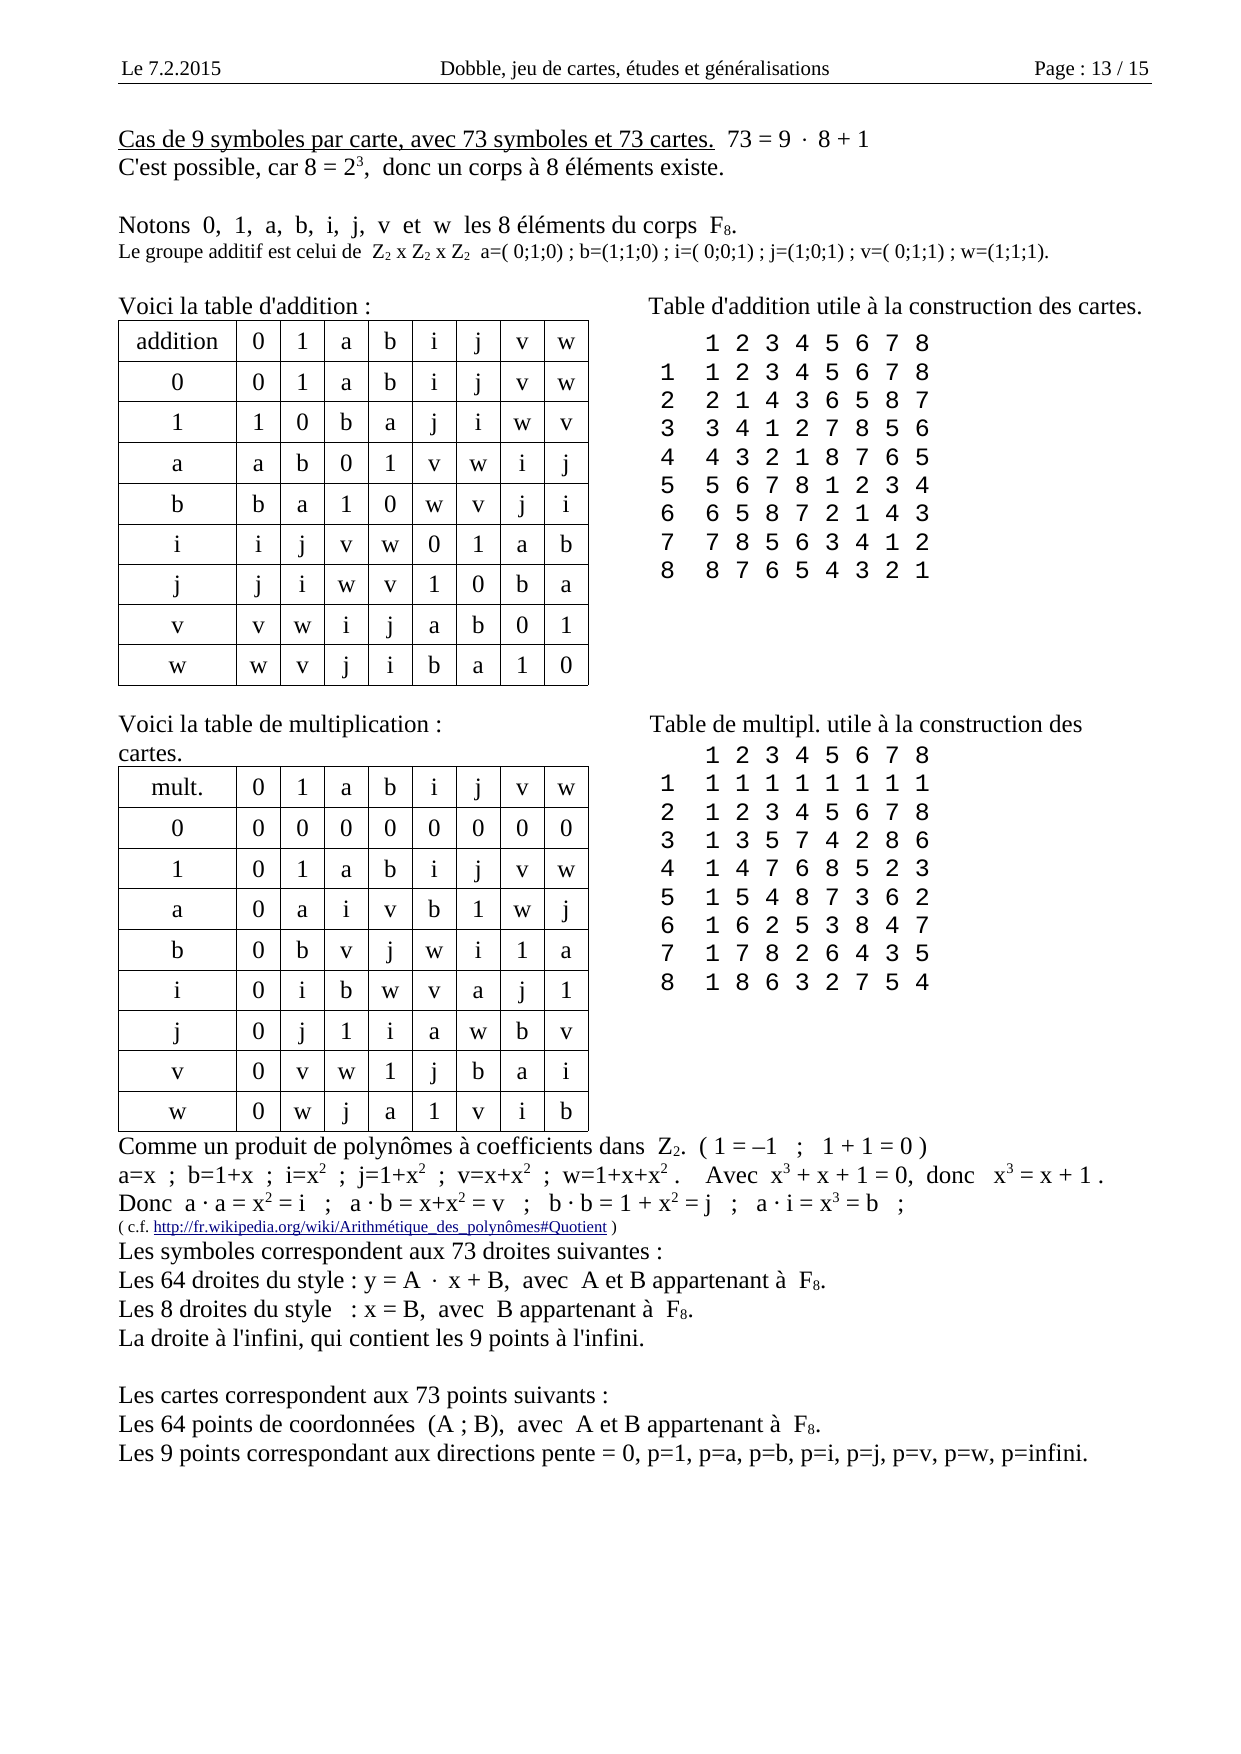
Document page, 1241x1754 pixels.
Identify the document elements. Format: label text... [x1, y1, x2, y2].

table_cell j [545, 443, 588, 483]
table_cell 0 [237, 930, 280, 969]
table_cell j [325, 645, 368, 685]
table_cell j [119, 1011, 236, 1050]
table_cell i [501, 1092, 544, 1131]
table_cell i [325, 889, 368, 929]
table_cell i [501, 443, 544, 483]
table_header a [325, 767, 368, 807]
table_cell w [369, 971, 412, 1010]
table_cell v [457, 484, 500, 523]
table_cell b [119, 484, 236, 523]
table_cell b [281, 443, 324, 483]
table_cell j [119, 565, 236, 604]
table_cell 1 [369, 443, 412, 483]
table_cell 1 [545, 971, 588, 1010]
table_cell 1 [369, 1051, 412, 1091]
table_cell v [281, 645, 324, 685]
table_cell a [413, 605, 456, 644]
text Voici la table de multiplication : Table de multipl. utile à la construction des cartes. [118, 709, 1152, 766]
table_cell w [237, 645, 280, 685]
table_cell b [501, 565, 544, 604]
table_cell v [369, 889, 412, 929]
table_header 0 [237, 321, 280, 361]
table_header w [545, 767, 588, 807]
table_cell v [501, 849, 544, 888]
table_header 1 [281, 321, 324, 361]
table_cell w [457, 1011, 500, 1050]
table_cell 0 [237, 808, 280, 847]
table_cell b [501, 1011, 544, 1050]
table_cell v [325, 930, 368, 969]
table_cell i [413, 849, 456, 888]
table_cell 1 [325, 484, 368, 523]
table_cell 1 [413, 1092, 456, 1131]
table_cell a [369, 1092, 412, 1131]
table_cell j [237, 565, 280, 604]
table_cell w [281, 1092, 324, 1131]
table_cell b [545, 1092, 588, 1131]
table_cell w [281, 605, 324, 644]
table_cell 0 [369, 484, 412, 523]
table_cell w [501, 889, 544, 929]
table_header a [325, 321, 368, 361]
table_cell v [237, 605, 280, 644]
table_header 1 [281, 767, 324, 807]
table_cell a [501, 525, 544, 564]
table_cell 0 [281, 402, 324, 442]
table_cell w [119, 1092, 236, 1131]
table_header i [413, 321, 456, 361]
table_cell a [237, 443, 280, 483]
table_cell w [545, 362, 588, 401]
table_cell 0 [237, 1051, 280, 1091]
text La droite à l'infini, qui contient les 9 points à l'infini. [118, 1323, 1152, 1351]
table_cell v [545, 1011, 588, 1050]
table_cell 0 [237, 889, 280, 929]
table_cell i [545, 484, 588, 523]
table_cell b [457, 1051, 500, 1091]
table_cell 0 [413, 808, 456, 847]
table_cell i [281, 565, 324, 604]
table_cell i [413, 362, 456, 401]
table_cell 0 [457, 565, 500, 604]
table_cell i [369, 1011, 412, 1050]
table_cell 0 [237, 1092, 280, 1131]
table_cell b [545, 525, 588, 564]
table_cell 0 [413, 525, 456, 564]
table_header b [369, 321, 412, 361]
table_header b [369, 767, 412, 807]
text Les 64 points de coordonnées (A ; B), avec A et B appartenant à F8. [118, 1409, 1152, 1438]
table_header w [545, 321, 588, 361]
table_cell 1 [325, 1011, 368, 1050]
table_cell 0 [119, 362, 236, 401]
table_cell a [119, 889, 236, 929]
table_cell a [457, 645, 500, 685]
text Notons 0, 1, a, b, i, j, v et w les 8 éléments du corps F8. [118, 210, 1152, 239]
table_cell b [369, 362, 412, 401]
table_cell b [237, 484, 280, 523]
table_cell b [325, 402, 368, 442]
table_cell j [413, 1051, 456, 1091]
table_cell w [457, 443, 500, 483]
table_header v [501, 321, 544, 361]
table_cell v [457, 1092, 500, 1131]
table_cell w [325, 1051, 368, 1091]
table_header i [413, 767, 456, 807]
table_cell i [325, 605, 368, 644]
table_cell a [119, 443, 236, 483]
table_cell j [369, 605, 412, 644]
table_cell 0 [501, 605, 544, 644]
table_cell 0 [281, 808, 324, 847]
table_cell j [281, 1011, 324, 1050]
table_cell 0 [545, 808, 588, 847]
table_cell v [413, 443, 456, 483]
table_cell i [457, 402, 500, 442]
table_cell 1 [457, 889, 500, 929]
table_cell 0 [501, 808, 544, 847]
table_cell w [413, 930, 456, 969]
table_cell j [501, 484, 544, 523]
table_cell 1 [501, 930, 544, 969]
table_cell a [501, 1051, 544, 1091]
table_cell j [369, 930, 412, 969]
table_cell v [501, 362, 544, 401]
table_cell i [119, 525, 236, 564]
table_cell b [369, 849, 412, 888]
table_cell a [281, 484, 324, 523]
table_cell v [369, 565, 412, 604]
table_cell 0 [457, 808, 500, 847]
table_cell b [325, 971, 368, 1010]
table_cell 0 [325, 808, 368, 847]
table_cell 1 [545, 605, 588, 644]
table_cell i [545, 1051, 588, 1091]
table_cell a [281, 889, 324, 929]
table_cell b [457, 605, 500, 644]
text Les cartes correspondent aux 73 points suivants : [118, 1380, 1152, 1409]
table_cell a [369, 402, 412, 442]
table_cell a [325, 849, 368, 888]
table_cell b [413, 889, 456, 929]
table_cell 1 [501, 645, 544, 685]
table_cell j [457, 849, 500, 888]
text ( c.f. http://fr.wikipedia.org/wiki/Arithmétique_des_polynômes#Quotient ) [118, 1217, 1152, 1236]
table_cell w [545, 849, 588, 888]
text Cas de 9 symboles par carte, avec 73 symboles et 73 cartes. 73 = 9  8 + 1 [118, 124, 1152, 152]
table_cell 1 [237, 402, 280, 442]
table_header v [501, 767, 544, 807]
table_cell 0 [119, 808, 236, 847]
table_cell a [413, 1011, 456, 1050]
table_cell a [325, 362, 368, 401]
table_cell j [501, 971, 544, 1010]
text Les 9 points correspondant aux directions pente = 0, p=1, p=a, p=b, p=i, p=j, p=v, p=w, p=infini. [118, 1438, 1152, 1466]
table_cell 1 [119, 402, 236, 442]
table_cell w [501, 402, 544, 442]
table_cell j [413, 402, 456, 442]
table_cell 1 [119, 849, 236, 888]
table_cell v [325, 525, 368, 564]
table_cell v [545, 402, 588, 442]
table_cell b [281, 930, 324, 969]
text Comme un produit de polynômes à coefficients dans Z2. ( 1 = –1 ; 1 + 1 = 0 ) [118, 1131, 1152, 1160]
table_cell b [413, 645, 456, 685]
text Les 64 droites du style : y = A  x + B, avec A et B appartenant à F8. [118, 1265, 1152, 1294]
table_header addition [119, 321, 236, 361]
text C'est possible, car 8 = 23, donc un corps à 8 éléments existe. [118, 152, 1152, 181]
table_cell v [119, 1051, 236, 1091]
table_cell i [237, 525, 280, 564]
table_cell w [325, 565, 368, 604]
table_cell 1 [457, 525, 500, 564]
table_cell a [545, 565, 588, 604]
table_cell w [369, 525, 412, 564]
table_cell w [119, 645, 236, 685]
table_cell 0 [325, 443, 368, 483]
table_cell 0 [237, 971, 280, 1010]
table_cell 1 [281, 362, 324, 401]
text a=x ; b=1+x ; i=x2 ; j=1+x2 ; v=x+x2 ; w=1+x+x2 . Avec x3 + x + 1 = 0, donc x3 = x + 1 . [118, 1160, 1152, 1188]
table_cell i [119, 971, 236, 1010]
table_cell j [457, 362, 500, 401]
table_cell 0 [237, 362, 280, 401]
table_cell j [325, 1092, 368, 1131]
table_cell 0 [237, 849, 280, 888]
table_cell 0 [369, 808, 412, 847]
table_header mult. [119, 767, 236, 807]
text Donc a ∙ a = x2 = i ; a ∙ b = x+x2 = v ; b ∙ b = 1 + x2 = j ; a ∙ i = x3 = b ; [118, 1188, 1152, 1217]
text Le groupe additif est celui de Z2 x Z2 x Z2 a=( 0;1;0) ; b=(1;1;0) ; i=( 0;0;1) ; j=(1;0;1) ; v=( 0;1;1) ; w=(1;1;1). [118, 239, 1152, 263]
table_cell a [457, 971, 500, 1010]
table_cell a [545, 930, 588, 969]
table_cell v [281, 1051, 324, 1091]
text Voici la table d'addition : Table d'addition utile à la construction des cartes. [118, 291, 1152, 320]
table_cell v [413, 971, 456, 1010]
table_cell j [281, 525, 324, 564]
table_cell i [369, 645, 412, 685]
table_cell 0 [237, 1011, 280, 1050]
table_cell i [281, 971, 324, 1010]
table_header 0 [237, 767, 280, 807]
text Les symboles correspondent aux 73 droites suivantes : [118, 1236, 1152, 1265]
table_cell 1 [281, 849, 324, 888]
table_cell w [413, 484, 456, 523]
table_cell j [545, 889, 588, 929]
text Les 8 droites du style : x = B, avec B appartenant à F8. [118, 1294, 1152, 1323]
table_header j [457, 321, 500, 361]
table_cell b [119, 930, 236, 969]
table_header j [457, 767, 500, 807]
table_cell v [119, 605, 236, 644]
table_cell i [457, 930, 500, 969]
table_cell 1 [413, 565, 456, 604]
table_cell 0 [545, 645, 588, 685]
